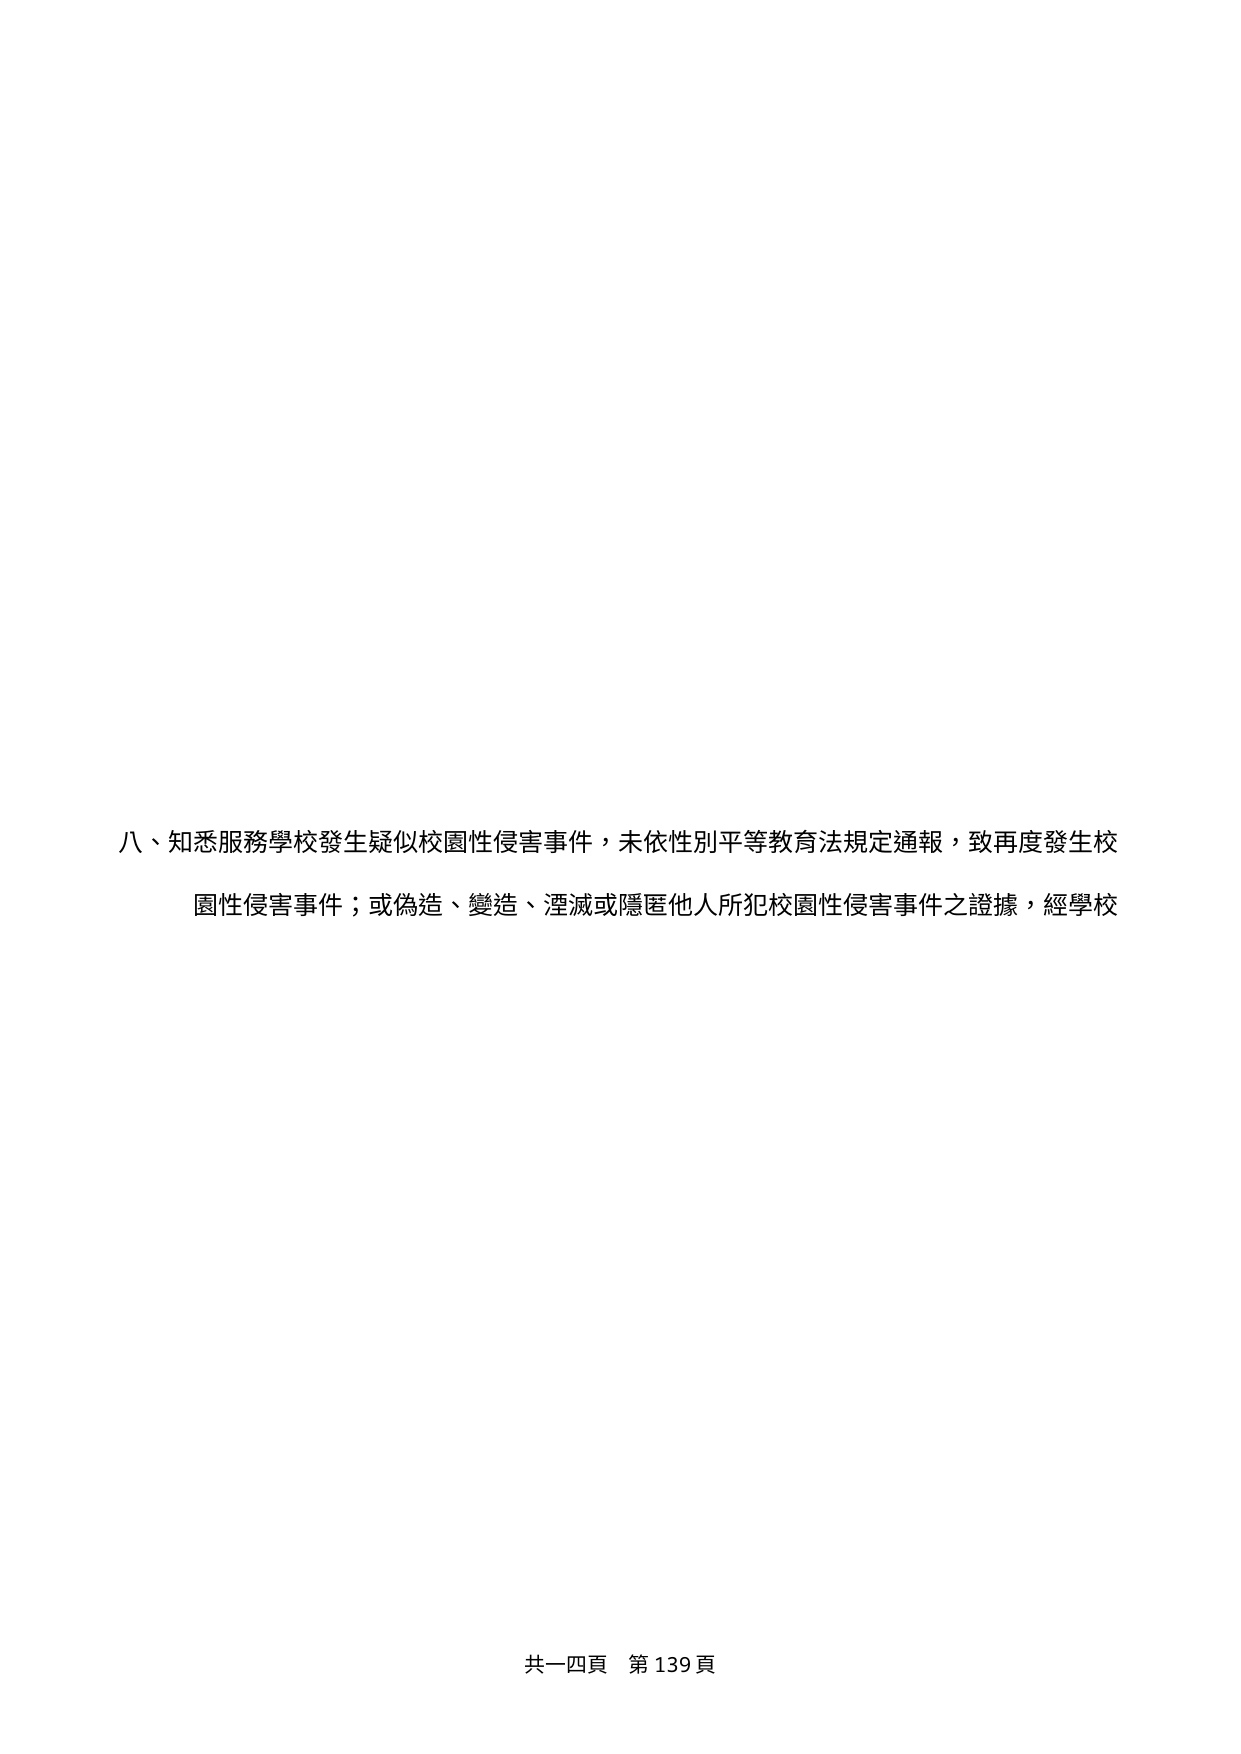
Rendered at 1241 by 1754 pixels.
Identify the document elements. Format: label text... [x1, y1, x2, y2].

text 八、知悉服務學校發生疑似校園性侵害事件，未依性別平等教育法規定通報，致再度發生校園性侵害事件；或偽造、變造、湮滅或隱匿他人所犯校園性侵害事件之證據，經學校 [118, 799, 1122, 924]
